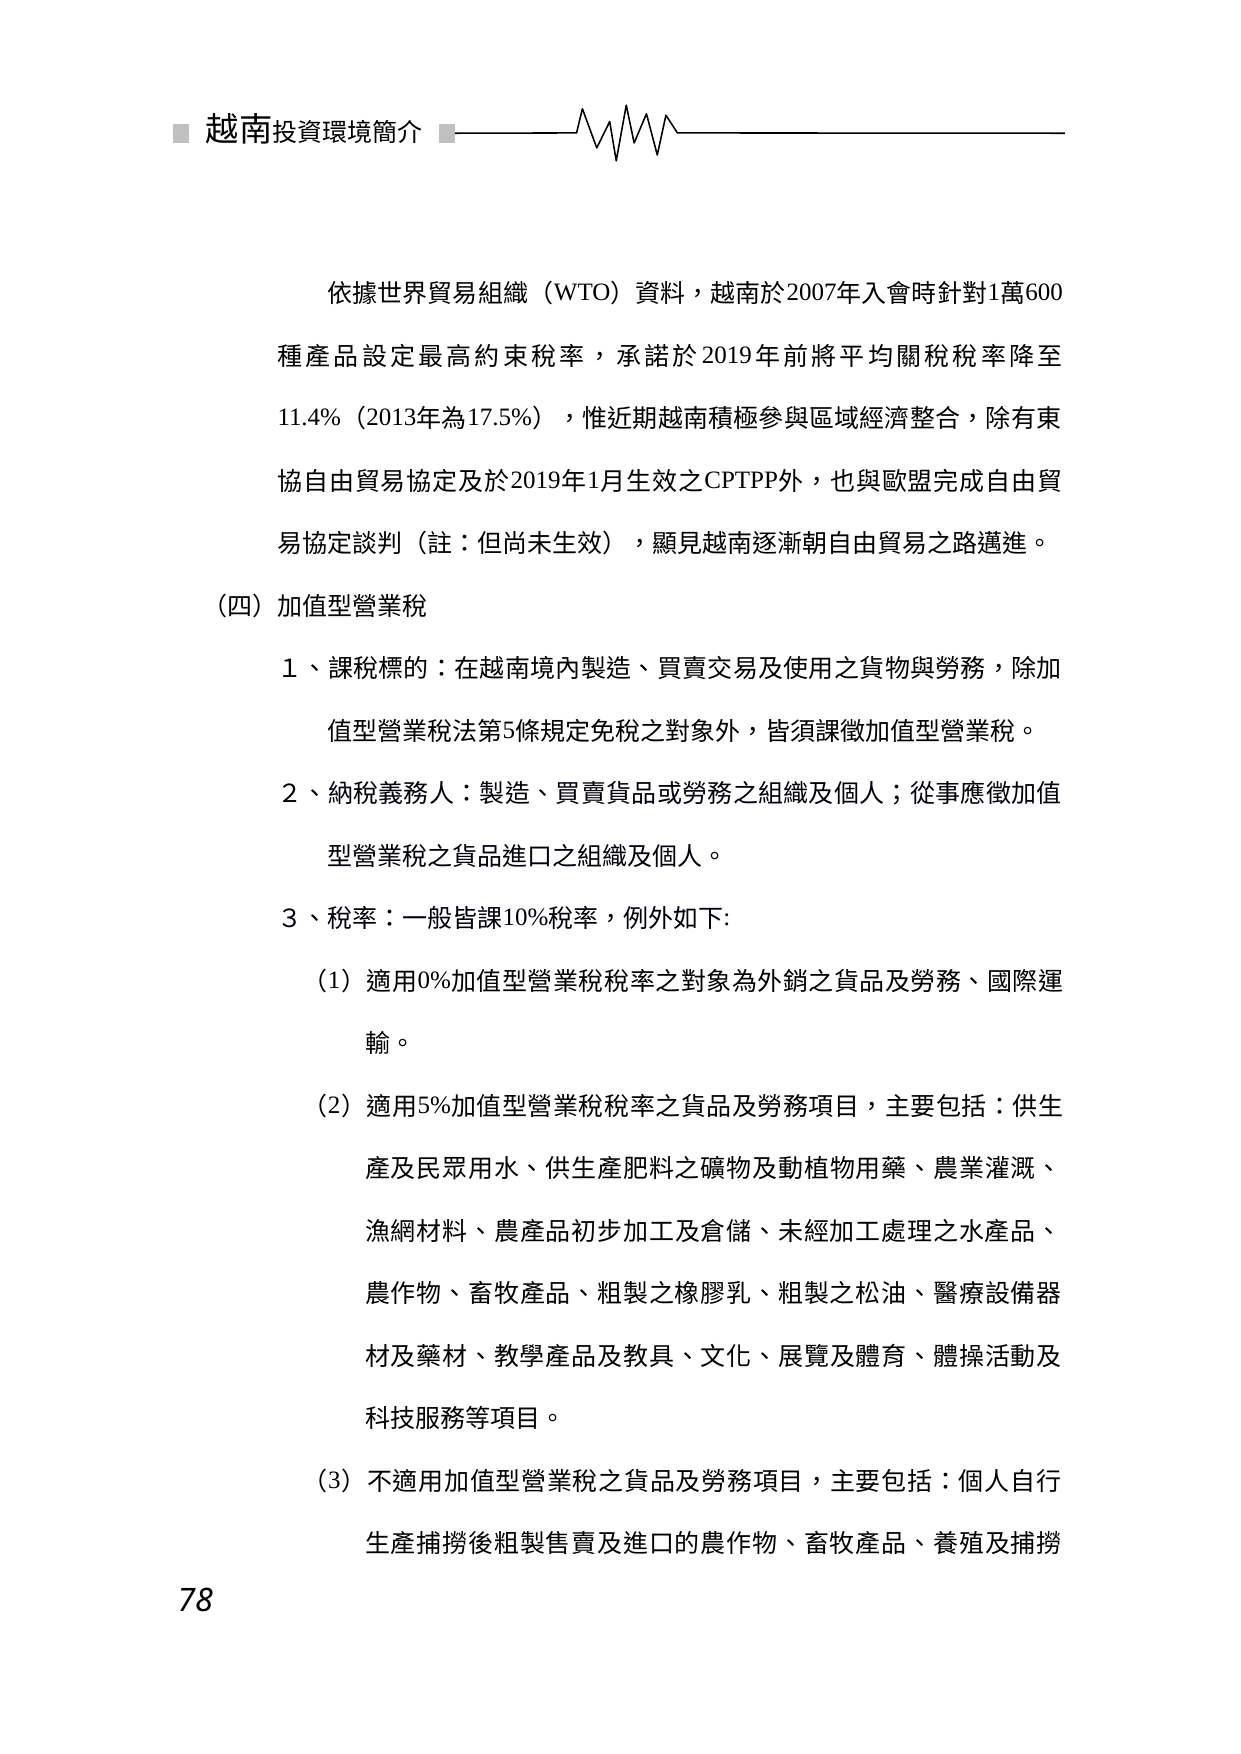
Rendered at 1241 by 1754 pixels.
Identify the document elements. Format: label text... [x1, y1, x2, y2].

text ３、稅率：一般皆課10%稅率，例外如下: [277, 875, 1063, 938]
text （3）不適用加值型營業稅之貨品及勞務項目，主要包括：個人自行 生產捕撈後粗製售賣及進口的農作物、畜牧產品、養殖及捕撈 [302, 1438, 1063, 1563]
text ２、納稅義務人：製造、買賣貨品或勞務之組織及個人；從事應徵加值型營業稅之貨品進口之組織及個人。 [277, 750, 1063, 875]
text （1）適用0%加值型營業稅稅率之對象為外銷之貨品及勞務、國際運輸。 [302, 938, 1063, 1063]
text （四）加值型營業稅 [202, 563, 1063, 625]
text 依據世界貿易組織（WTO）資料，越南於2007年入會時針對1萬600種產品設定最高約束稅率，承諾於2019年前將平均關稅稅率降至11.4%（2013年為17.5%），惟近期越南積極參與區域經濟整合，除有東協自由貿易協定及於2019年1月生效之CPTPP外，也與歐盟完成自由貿易協定談判（註：但尚未生效），顯見越南逐漸朝自由貿易之路邁進。 [277, 250, 1063, 563]
text １、課稅標的：在越南境內製造、買賣交易及使用之貨物與勞務，除加值型營業稅法第5條規定免稅之對象外，皆須課徵加值型營業稅。 [277, 625, 1063, 750]
text （2）適用5%加值型營業稅稅率之貨品及勞務項目，主要包括：供生產及民眾用水、供生產肥料之礦物及動植物用藥、農業灌溉、漁網材料、農產品初步加工及倉儲、未經加工處理之水產品、農作物、畜牧產品、粗製之橡膠乳、粗製之松油、醫療設備器材及藥材、教學產品及教具、文化、展覽及體育、體操活動及科技服務等項目。 [302, 1063, 1063, 1438]
